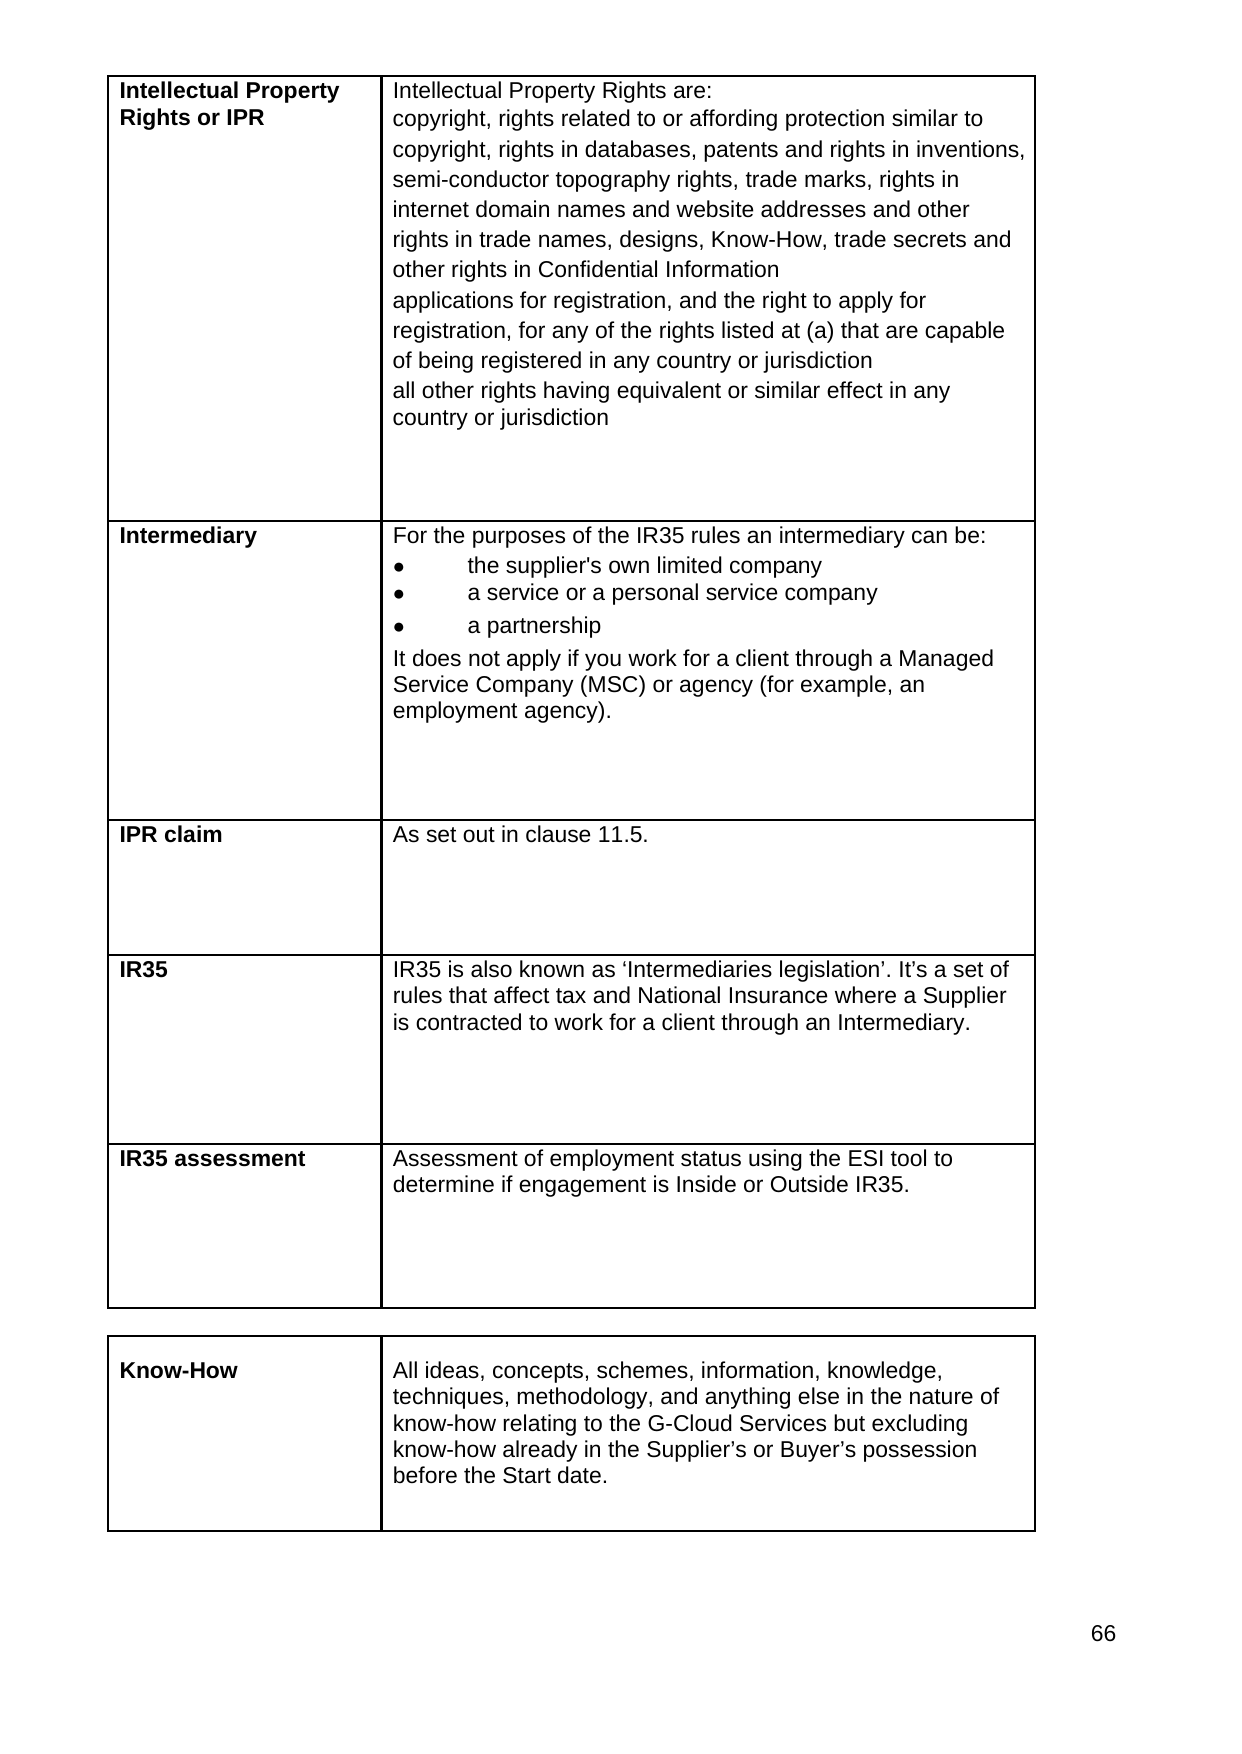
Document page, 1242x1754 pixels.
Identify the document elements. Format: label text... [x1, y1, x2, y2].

table_cell IPR claim [109, 821, 380, 954]
table_cell IR35 [109, 956, 380, 1143]
table_cell As set out in clause 11.5. [383, 821, 1034, 954]
table_cell IR35 is also known as ‘Intermediaries legislation’. It’s a set of rules that affect tax and National Insurance where a Supplier is contracted to work for a client through an Intermediary. [383, 956, 1034, 1143]
table_header Know-How [109, 1337, 380, 1529]
table_cell Assessment of employment status using the ESI tool to determine if engagement is Inside or Outside IR35. [383, 1145, 1034, 1307]
table_cell Intellectual Property Rights are: copyright, rights related to or affording protection similar to copyright, rights in databases, patents and rights in inventions, semi-conductor topography rights, trade marks, rights in internet domain names and website addresses and other rights in trade names, designs, Know-How, trade secrets and other rights in Confidential Information applications for registration, and the right to apply for registration, for any of the rights listed at (a) that are capable of being registered in any country or jurisdiction all other rights having equivalent or similar effect in any country or jurisdiction [383, 77, 1034, 520]
table_cell Intermediary [109, 522, 380, 819]
table_cell Intellectual Property Rights or IPR [109, 77, 380, 520]
table_cell IR35 assessment [109, 1145, 380, 1307]
table_cell For the purposes of the IR35 rules an intermediary can be: the supplier's own limited company a service or a personal service company a partnership It does not apply if you work for a client through a Managed Service Company (MSC) or agency (for example, an employment agency). [383, 522, 1034, 819]
table_header All ideas, concepts, schemes, information, knowledge, techniques, methodology, and anything else in the nature of know-how relating to the G-Cloud Services but excluding know-how already in the Supplier’s or Buyer’s possession before the Start date. [383, 1337, 1034, 1529]
